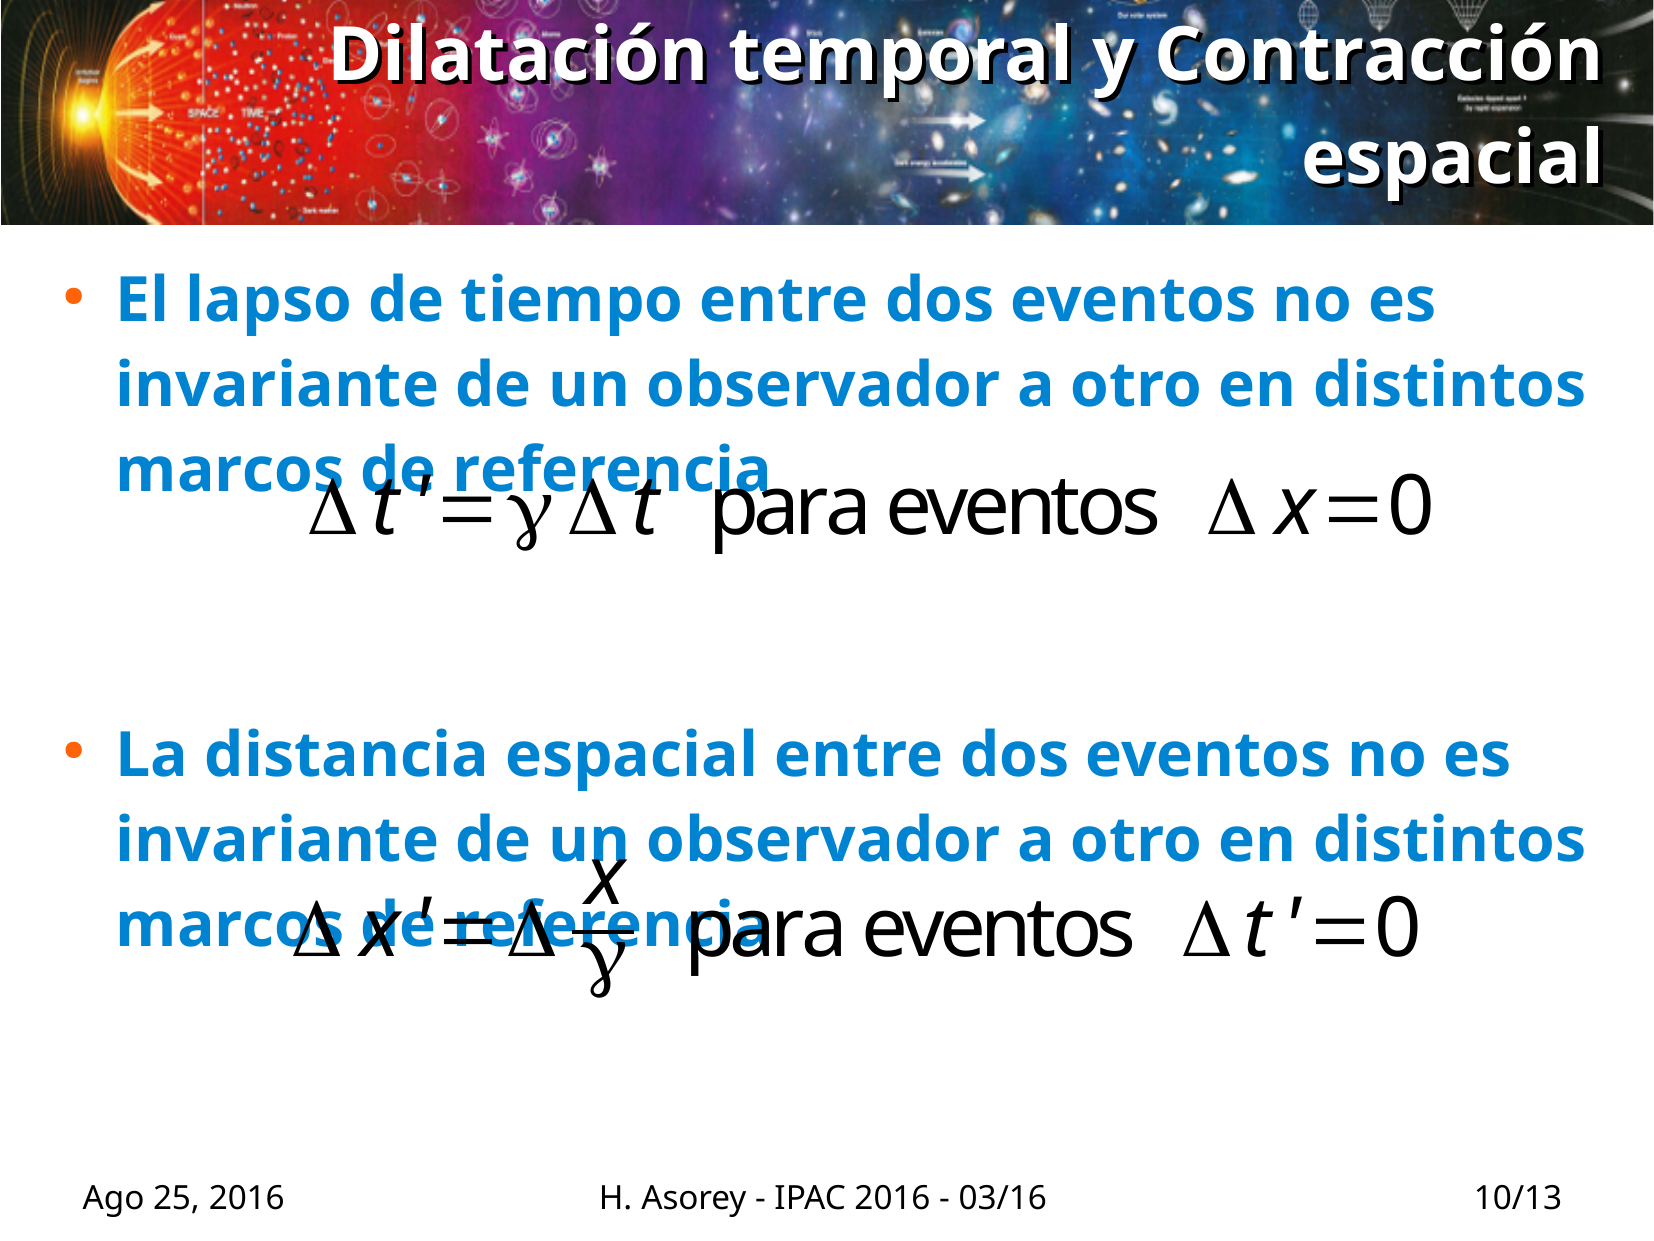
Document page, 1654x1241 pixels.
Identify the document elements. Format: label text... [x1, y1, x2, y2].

chart [300, 453, 1454, 556]
title Dilatación temporal y Contracción espacial [45, 15, 1606, 191]
list El lapso de tiempo entre dos eventos no es invariante de un observador a otro en distintos marcos de referencia La distancia espacial entre dos eventos no es invariante de un observador a otro en distintos marcos de referencia [45, 255, 1654, 1156]
chart [284, 825, 1441, 1003]
picture [1, 0, 1654, 225]
